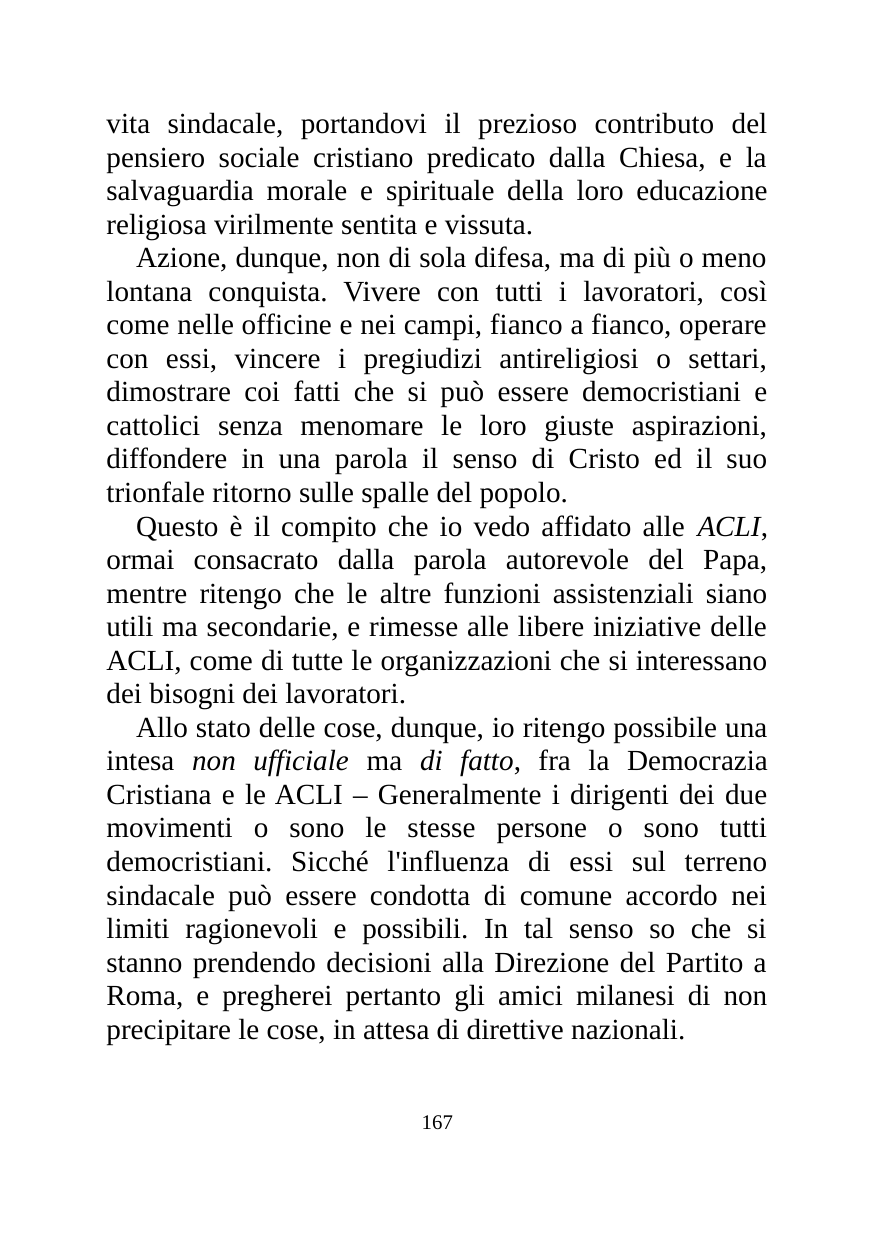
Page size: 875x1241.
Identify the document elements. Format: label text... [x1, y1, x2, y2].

text Azione, dunque, non di sola difesa, ma di più o meno lontana conquista. Vivere con tutti i lavoratori, così come nelle officine e nei campi, fianco a fianco, operare con essi, vincere i pregiudizi antireligiosi o settari, dimostrare coi fatti che si può essere democristiani e cattolici senza menomare le loro giuste aspirazioni, diffondere in una parola il senso di Cristo ed il suo trionfale ritorno sulle spalle del popolo. [106, 240, 768, 509]
text Questo è il compito che io vedo affidato alle ACLI, ormai consacrato dalla parola autorevole del Papa, mentre ritengo che le altre funzioni assistenziali siano utili ma secondarie, e rimesse alle libere iniziative delle ACLI, come di tutte le organizzazioni che si interessano dei bisogni dei lavoratori. [106, 509, 768, 710]
text vita sindacale, portandovi il prezioso contributo del pensiero sociale cristiano predicato dalla Chiesa, e la salvaguardia morale e spirituale della loro educazione religiosa virilmente sentita e vissuta. [106, 106, 768, 240]
text Allo stato delle cose, dunque, io ritengo possibile una intesa non ufficiale ma di fatto, fra la Democrazia Cristiana e le ACLI – Generalmente i dirigenti dei due movimenti o sono le stesse persone o sono tutti democristiani. Sicché l'influenza di essi sul terreno sindacale può essere condotta di comune accordo nei limiti ragionevoli e possibili. In tal senso so che si stanno prendendo decisioni alla Direzione del Partito a Roma, e pregherei pertanto gli amici milanesi di non precipitare le cose, in attesa di direttive nazionali. [106, 710, 768, 1045]
